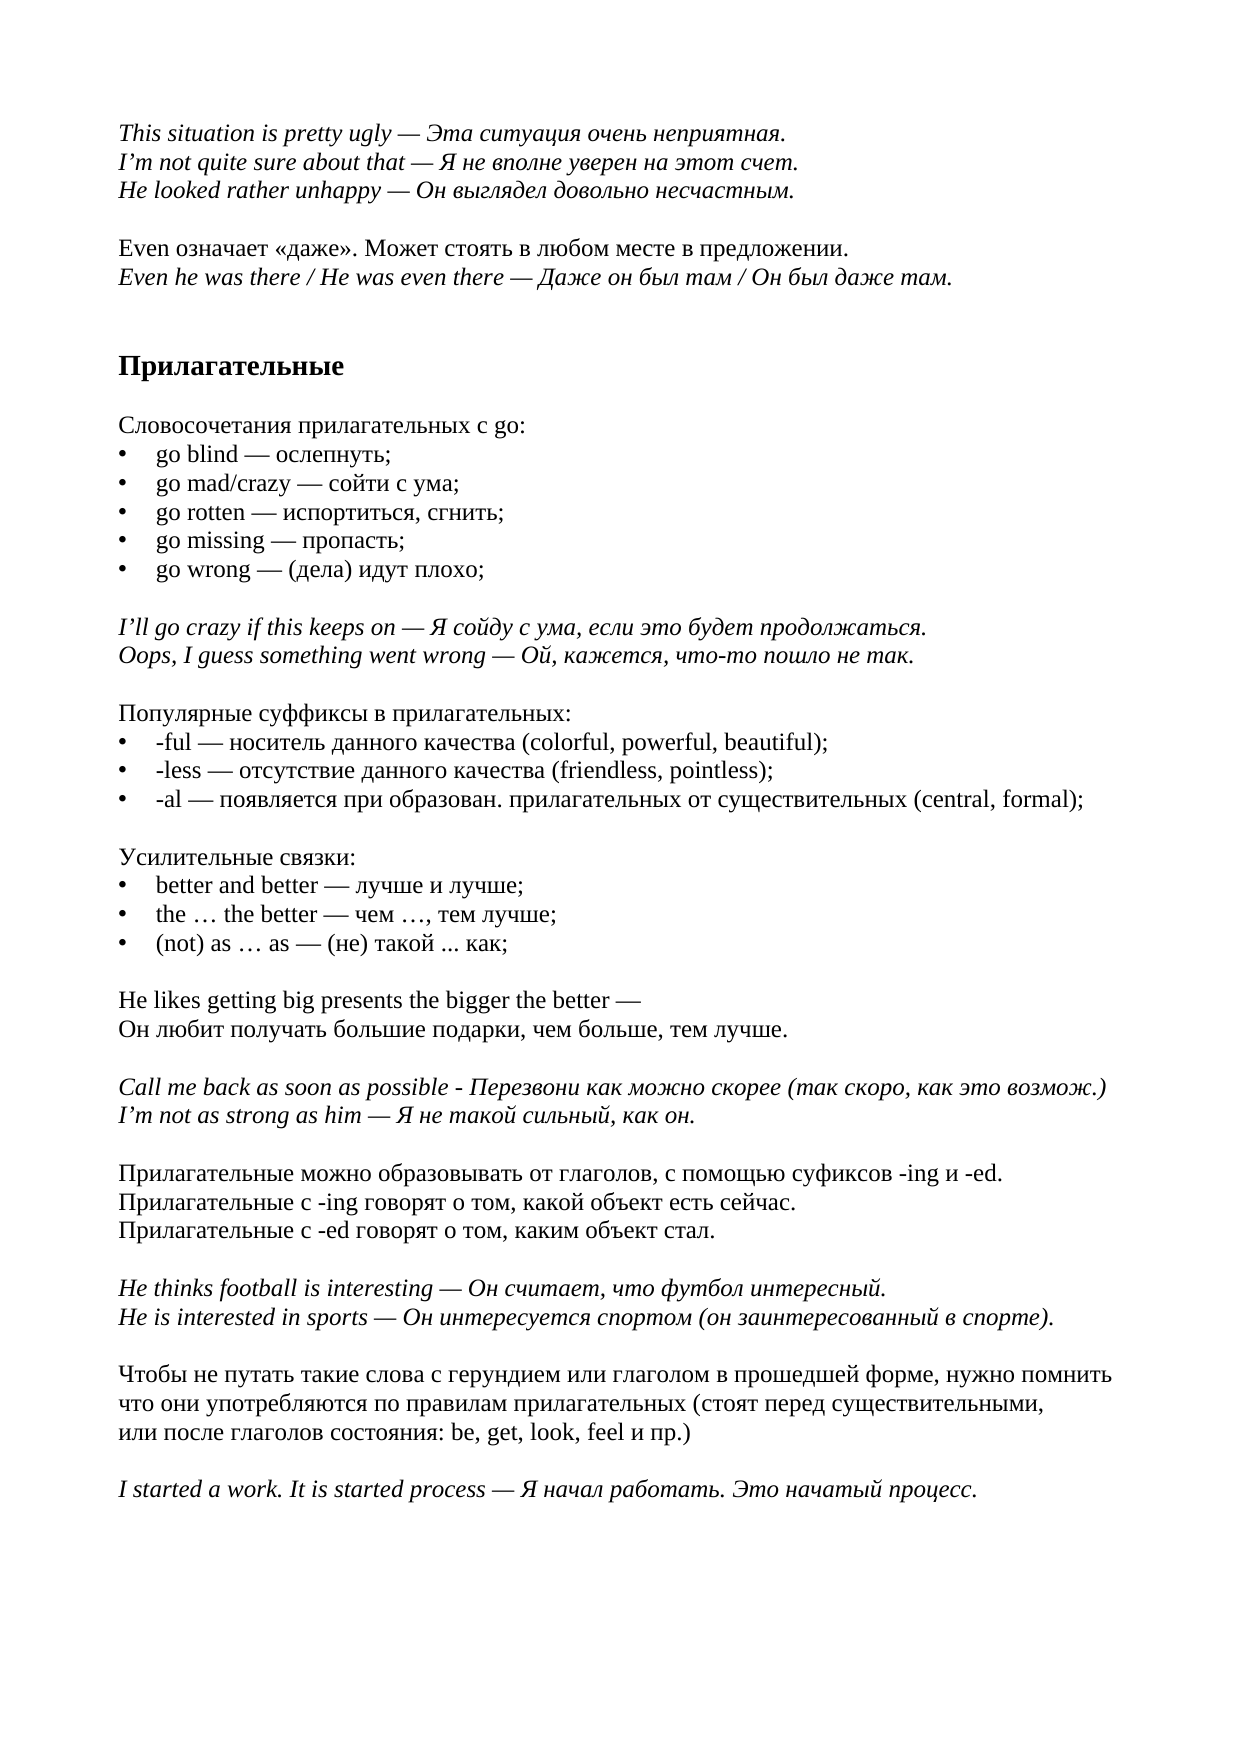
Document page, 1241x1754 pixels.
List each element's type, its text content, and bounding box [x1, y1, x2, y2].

text I’m not as strong as him — Я не такой сильный, как он. [118, 1100, 1122, 1129]
text Усилительные связки: [118, 842, 1122, 870]
text He likes getting big presents the bigger the better — [118, 985, 1122, 1014]
list -less — отсутствие данного качества (friendless, pointless); [118, 755, 1122, 784]
list go mad/crazy — сойти с ума; [118, 468, 1122, 497]
text Он любит получать большие подарки, чем больше, тем лучше. [118, 1014, 1122, 1043]
text Прилагательные с -ed говорят о том, каким объект стал. [118, 1215, 1122, 1244]
list go rotten — испортиться, сгнить; [118, 497, 1122, 525]
text I’m not quite sure about that — Я не вполне уверен на этот счет. [118, 147, 1122, 176]
text I started a work. It is started process — Я начал работать. Это начатый процесс. [118, 1474, 1122, 1503]
text Чтобы не путать такие слова с герундием или глаголом в прошедшей форме, нужно помнить что они употребляются по правилам прилагательных (стоят перед существительными, [118, 1359, 1122, 1417]
text Прилагательные с -ing говорят о том, какой объект есть сейчас. [118, 1187, 1122, 1215]
list -ful — носитель данного качества (colorful, powerful, beautiful); [118, 727, 1122, 755]
text I’ll go crazy if this keeps on — Я сойду с ума, если это будет продолжаться. [118, 612, 1122, 640]
text Oops, I guess something went wrong — Ой, кажется, что-то пошло не так. [118, 640, 1122, 669]
text This situation is pretty ugly — Эта ситуация очень неприятная. [118, 118, 1122, 147]
list the … the better — чем …, тем лучше; [118, 899, 1122, 928]
text Even означает «даже». Может стоять в любом месте в предложении. [118, 233, 1122, 262]
list go missing — пропасть; [118, 525, 1122, 554]
text Популярные суффиксы в прилагательных: [118, 698, 1122, 727]
text He looked rather unhappy — Он выглядел довольно несчастным. [118, 176, 1122, 204]
text Прилагательные можно образовывать от глаголов, с помощью суфиксов -ing и -ed. [118, 1158, 1122, 1187]
text Прилагательные [118, 348, 1122, 382]
text He is interested in sports — Он интересуется спортом (он заинтересованный в спорте). [118, 1302, 1122, 1330]
text Сall me back as soon as possible - Перезвони как можно скорее (так скоро, как это возмож.) [118, 1072, 1122, 1100]
list -al — появляется при образован. прилагательных от существительных (central, formal); [118, 784, 1122, 813]
list go wrong — (дела) идут плохо; [118, 554, 1122, 583]
list go blind — ослепнуть; [118, 439, 1122, 468]
text Словосочетания прилагательных с go: [118, 410, 1122, 439]
text Even he was there / He was even there — Даже он был там / Он был даже там. [118, 262, 1122, 291]
list better and better — лучше и лучше; [118, 870, 1122, 899]
list (not) as … as — (не) такой ... как; [118, 928, 1122, 957]
text или после глаголов состояния: be, get, look, feel и пр.) [118, 1417, 1122, 1445]
text He thinks football is interesting — Он считает, что футбол интересный. [118, 1273, 1122, 1302]
